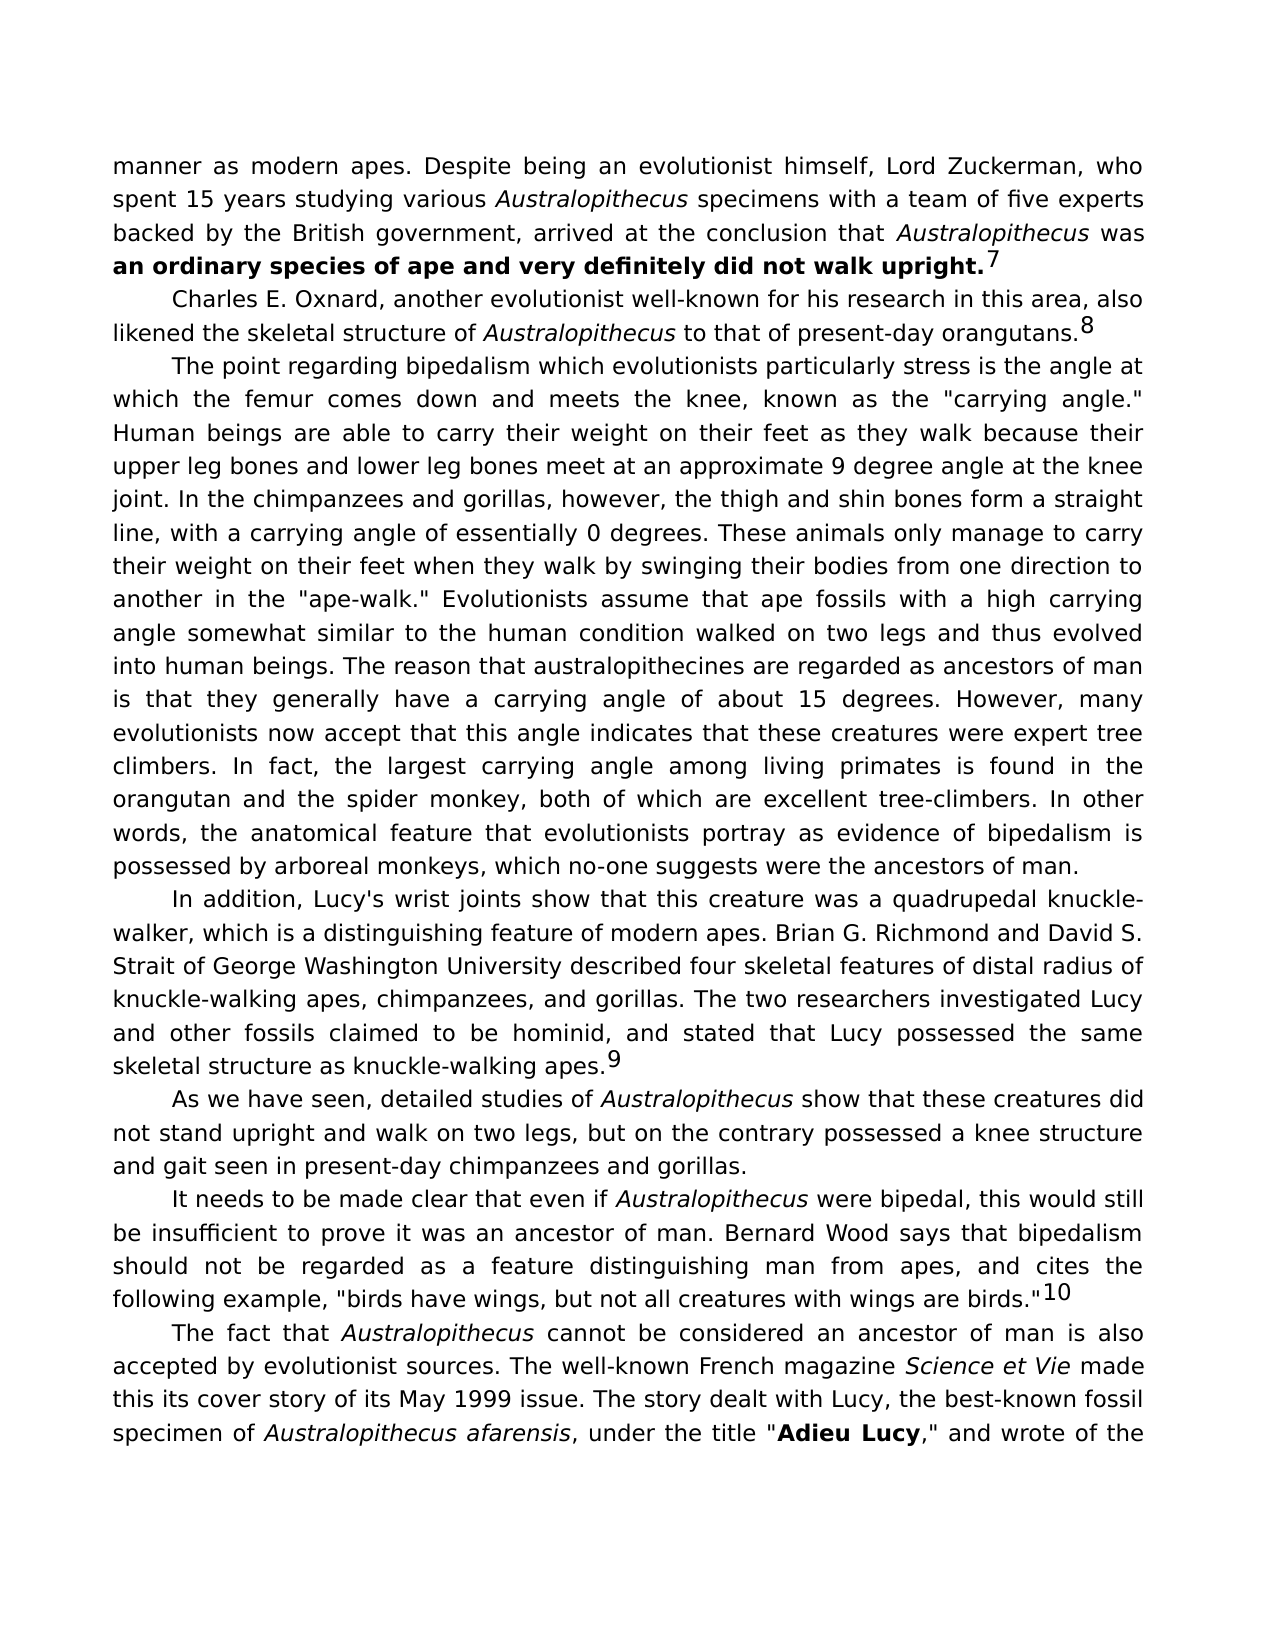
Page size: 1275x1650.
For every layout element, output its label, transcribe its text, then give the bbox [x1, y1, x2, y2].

text Charles E. Oxnard, another evolutionist well-known for his research in this area, also likened the skeletal structure of Australopithecus to that of present-day orangutans.8 [112, 281, 1145, 348]
text It needs to be made clear that even if Australopithecus were bipedal, this would still be insufficient to prove it was an ancestor of man. Bernard Wood says that bipedalism should not be regarded as a feature distinguishing man from apes, and cites the following example, "birds have wings, but not all creatures with wings are birds."10 [112, 1181, 1145, 1314]
text In addition, Lucy's wrist joints show that this creature was a quadrupedal knuckle-walker, which is a distinguishing feature of modern apes. Brian G. Richmond and David S. Strait of George Washington University described four skeletal features of distal radius of knuckle-walking apes, chimpanzees, and gorillas. The two researchers investigated Lucy and other fossils claimed to be hominid, and stated that Lucy possessed the same skeletal structure as knuckle-walking apes.9 [112, 881, 1145, 1081]
text manner as modern apes. Despite being an evolutionist himself, Lord Zuckerman, who spent 15 years studying various Australopithecus specimens with a team of five experts backed by the British government, arrived at the conclusion that Australopithecus was an ordinary species of ape and very definitely did not walk upright.7 [112, 148, 1145, 281]
text The point regarding bipedalism which evolutionists particularly stress is the angle at which the femur comes down and meets the knee, known as the "carrying angle." Human beings are able to carry their weight on their feet as they walk because their upper leg bones and lower leg bones meet at an approximate 9 degree angle at the knee joint. In the chimpanzees and gorillas, however, the thigh and shin bones form a straight line, with a carrying angle of essentially 0 degrees. These animals only manage to carry their weight on their feet when they walk by swinging their bodies from one direction to another in the "ape-walk." Evolutionists assume that ape fossils with a high carrying angle somewhat similar to the human condition walked on two legs and thus evolved into human beings. The reason that australopithecines are regarded as ancestors of man is that they generally have a carrying angle of about 15 degrees. However, many evolutionists now accept that this angle indicates that these creatures were expert tree climbers. In fact, the largest carrying angle among living primates is found in the orangutan and the spider monkey, both of which are excellent tree-climbers. In other words, the anatomical feature that evolutionists portray as evidence of bipedalism is possessed by arboreal monkeys, which no-one suggests were the ancestors of man. [112, 348, 1145, 881]
text The fact that Australopithecus cannot be considered an ancestor of man is also accepted by evolutionist sources. The well-known French magazine Science et Vie made this its cover story of its May 1999 issue. The story dealt with Lucy, the best-known fossil specimen of Australopithecus afarensis, under the title "Adieu Lucy," and wrote of the [112, 1314, 1145, 1448]
text As we have seen, detailed studies of Australopithecus show that these creatures did not stand upright and walk on two legs, but on the contrary possessed a knee structure and gait seen in present-day chimpanzees and gorillas. [112, 1081, 1145, 1181]
